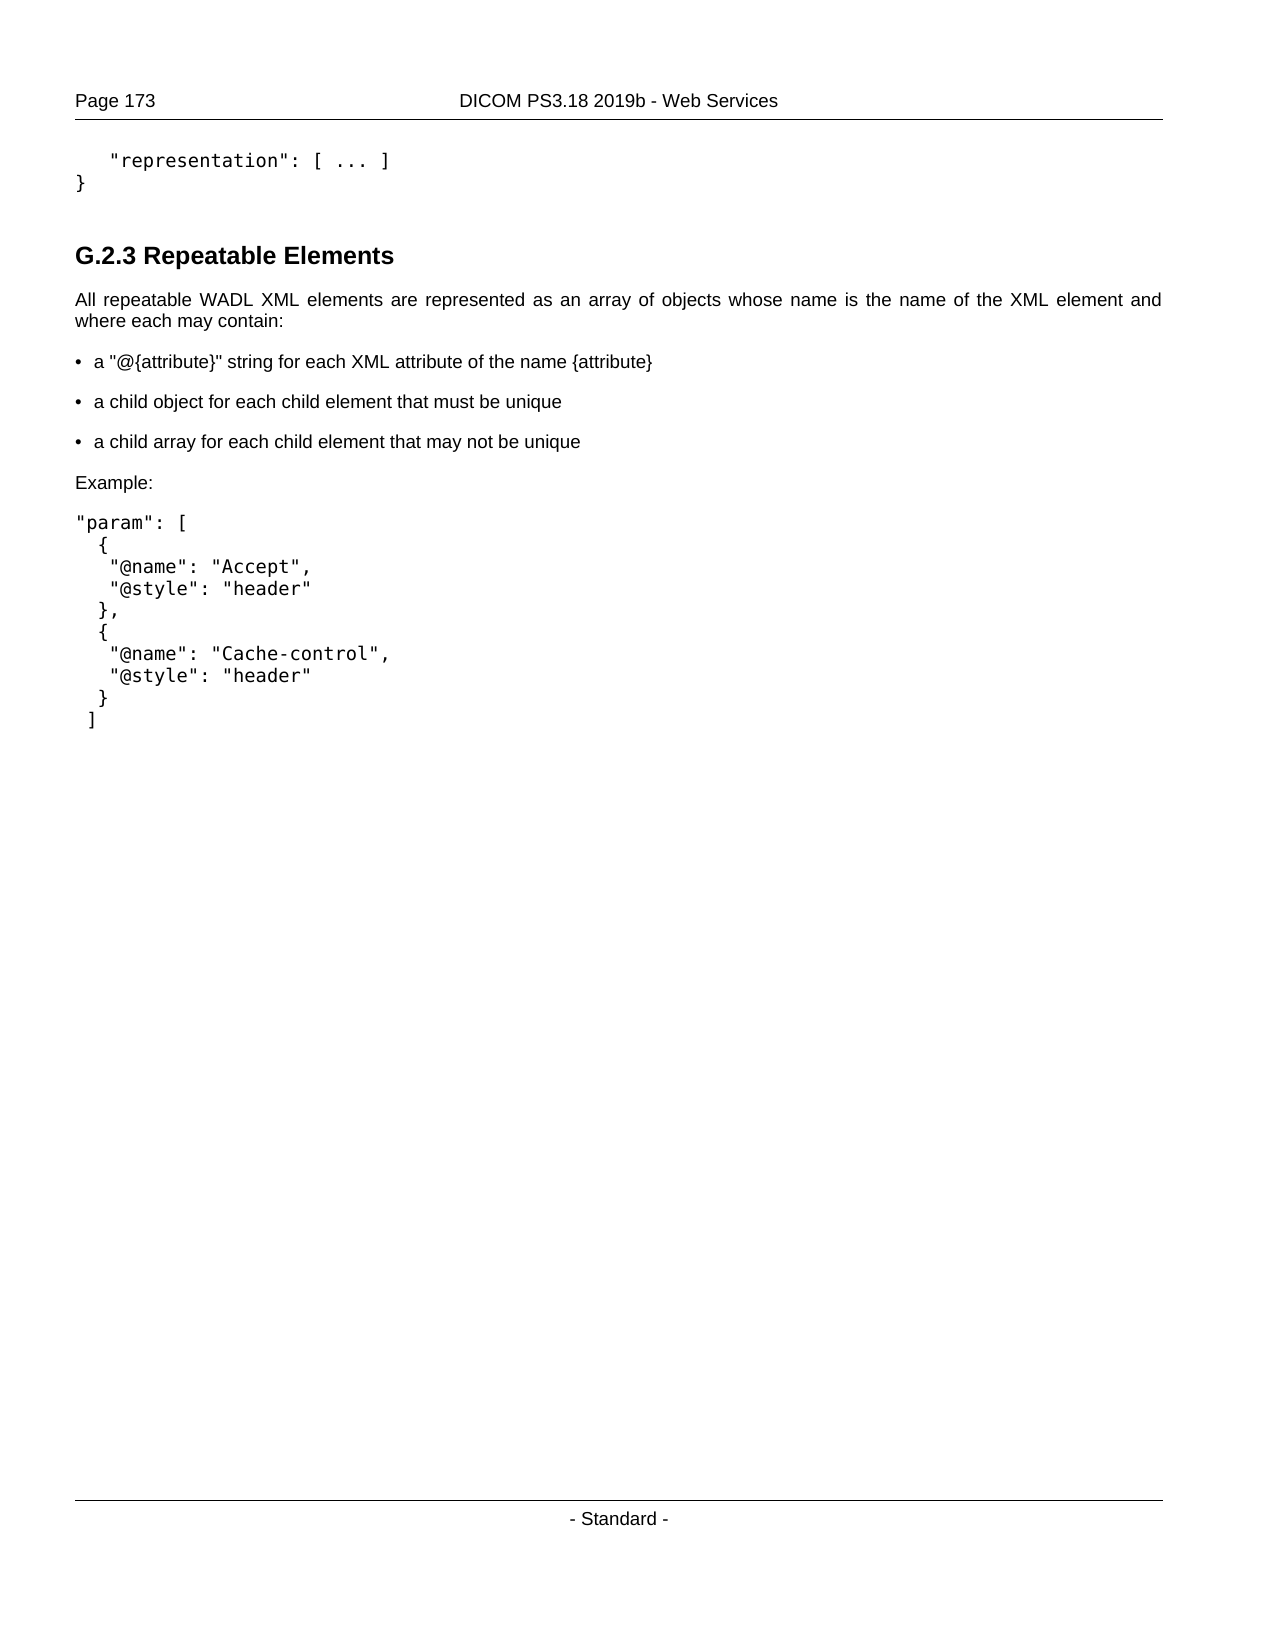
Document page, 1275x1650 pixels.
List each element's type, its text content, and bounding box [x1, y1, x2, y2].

text "param": [ { "@name": "Accept", "@style": "header" }, { "@name": "Cache-control", "@style": "header" } ] [75, 512, 1162, 759]
text • a child object for each child element that must be unique [75, 391, 1162, 412]
text All repeatable WADL XML elements are represented as an array of objects whose name is the name of the XML element and where each may contain: [75, 289, 1162, 332]
text "representation": [ ... ] } [75, 150, 1162, 222]
text Example: [75, 472, 1162, 493]
text • a "@{attribute}" string for each XML attribute of the name {attribute} [75, 351, 1162, 372]
text G.2.3 Repeatable Elements [75, 241, 1162, 270]
text • a child array for each child element that may not be unique [75, 431, 1162, 453]
